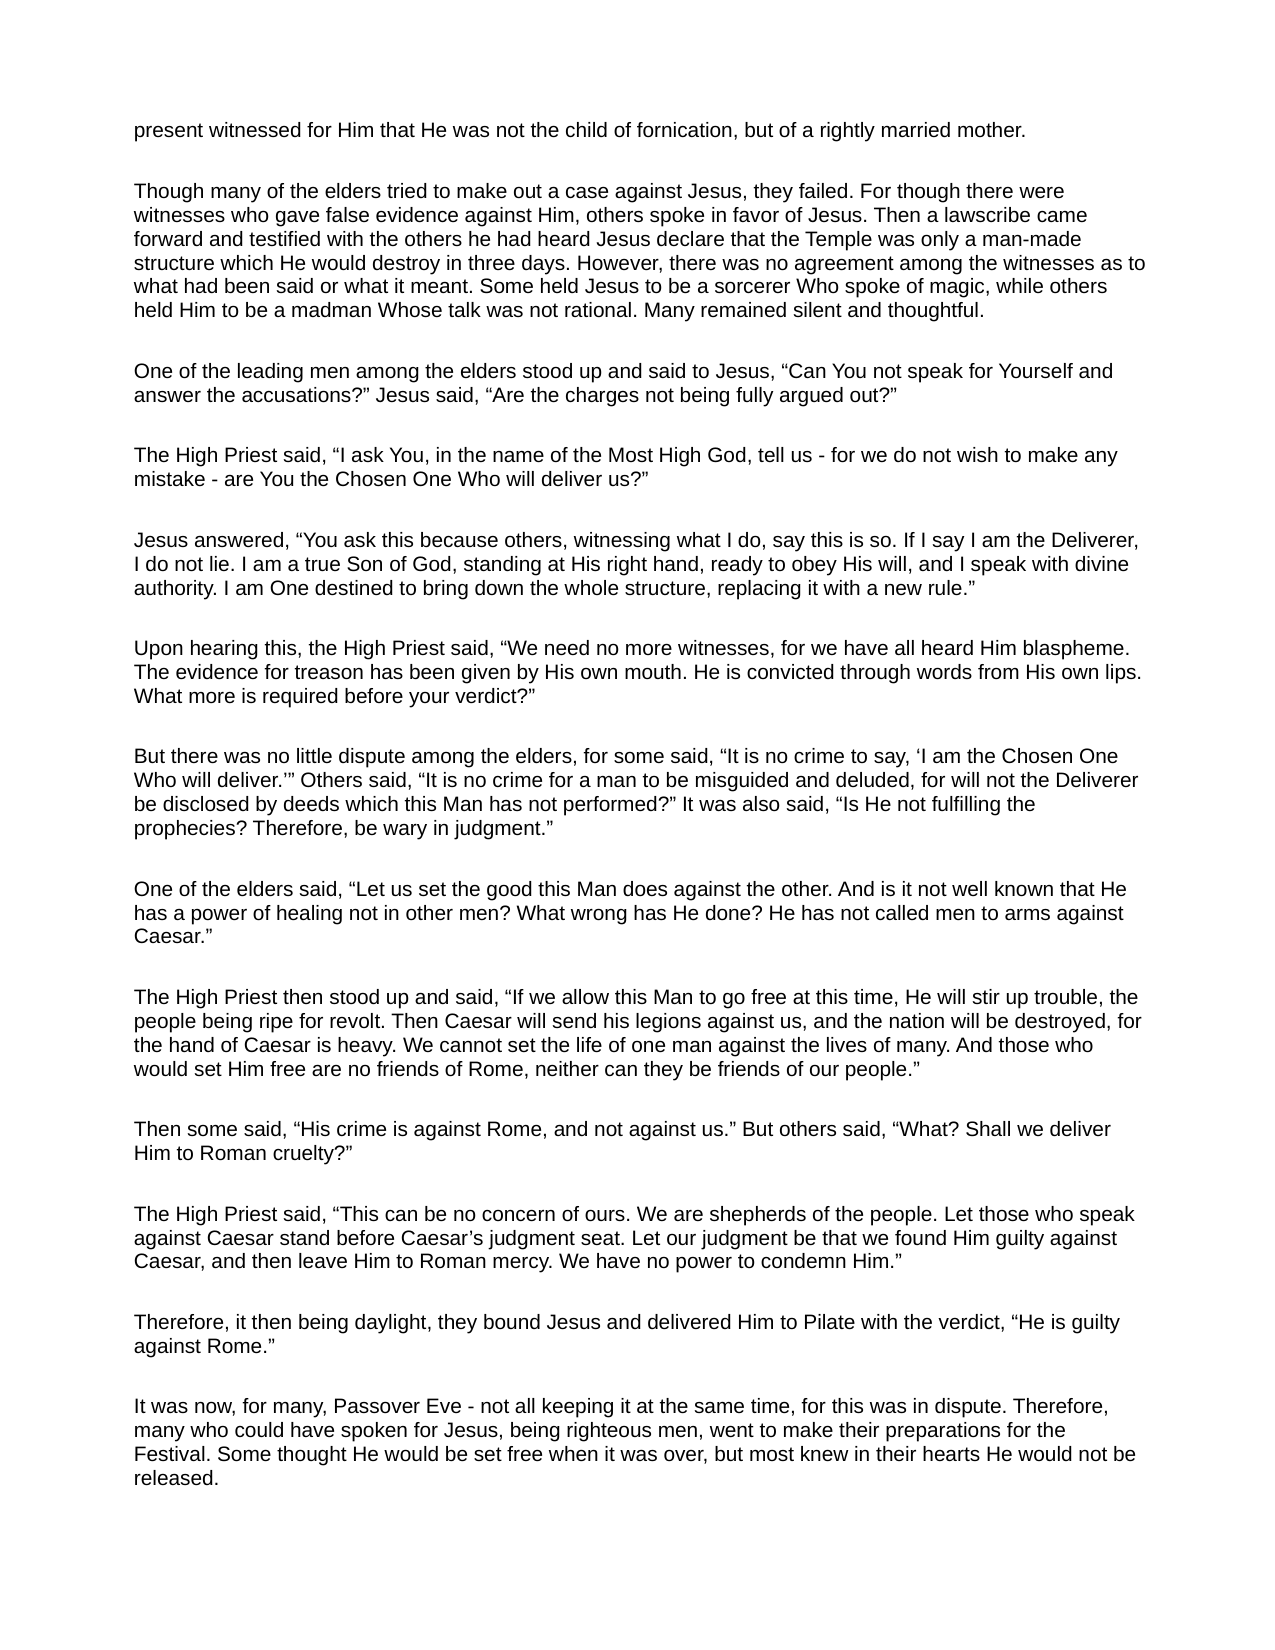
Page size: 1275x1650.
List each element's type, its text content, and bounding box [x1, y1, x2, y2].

text [134, 1502, 1147, 1526]
text The High Priest said, “I ask You, in the name of the Most High God, tell us - for we do not wish to make any mistake - are You the Chosen One Who will deliver us?” [134, 419, 1147, 491]
text Therefore, it then being daylight, they bound Jesus and delivered Him to Pilate with the verdict, “He is guilty against Rome.” [134, 1286, 1147, 1358]
text Then some said, “His crime is against Rome, and not against us.” But others said, “What? Shall we deliver Him to Roman cruelty?” [134, 1093, 1147, 1165]
text Upon hearing this, the High Priest said, “We need no more witnesses, for we have all heard Him blaspheme. The evidence for treason has been given by His own mouth. He is convicted through words from His own lips. What more is required before your verdict?” [134, 612, 1147, 708]
text But there was no little dispute among the elders, for some said, “It is no crime to say, ‘I am the Chosen One Who will deliver.’” Others said, “It is no crime for a man to be misguided and deluded, for will not the Deliverer be disclosed by deeds which this Man has not performed?” It was also said, “Is He not fulfilling the prophecies? Therefore, be wary in judgment.” [134, 720, 1147, 840]
text present witnessed for Him that He was not the child of fornication, but of a rightly married mother. [134, 118, 1147, 142]
text The High Priest said, “This can be no concern of ours. We are shepherds of the people. Let those who speak against Caesar stand before Caesar’s judgment seat. Let our judgment be that we found Him guilty against Caesar, and then leave Him to Roman mercy. We have no power to condemn Him.” [134, 1177, 1147, 1273]
text Jesus answered, “You ask this because others, witnessing what I do, say this is so. If I say I am the Deliverer, I do not lie. I am a true Son of God, standing at His right hand, ready to obey His will, and I speak with divine authority. I am One destined to bring down the whole structure, replacing it with a new rule.” [134, 503, 1147, 599]
text One of the elders said, “Let us set the good this Man does against the other. And is it not well known that He has a power of healing not in other men? What wrong has He done? He has not called men to arms against Caesar.” [134, 852, 1147, 948]
text It was now, for many, Passover Eve - not all keeping it at the same time, for this was in dispute. Therefore, many who could have spoken for Jesus, being righteous men, went to make their preparations for the Festival. Some thought He would be set free when it was over, but most knew in their hearts He would not be released. [134, 1370, 1147, 1490]
text Though many of the elders tried to make out a case against Jesus, they failed. For though there were witnesses who gave false evidence against Him, others spoke in favor of Jesus. Then a lawscribe came forward and testified with the others he had heard Jesus declare that the Temple was only a man-made structure which He would destroy in three days. However, there was no agreement among the witnesses as to what had been said or what it meant. Some held Jesus to be a sorcerer Who spoke of magic, while others held Him to be a madman Whose talk was not rational. Many remained silent and thoughtful. [134, 154, 1147, 322]
text The High Priest then stood up and said, “If we allow this Man to go free at this time, He will stir up trouble, the people being ripe for revolt. Then Caesar will send his legions against us, and the nation will be destroyed, for the hand of Caesar is heavy. We cannot set the life of one man against the lives of many. And those who would set Him free are no friends of Rome, neither can they be friends of our people.” [134, 961, 1147, 1081]
text One of the leading men among the elders stood up and said to Jesus, “Can You not speak for Yourself and answer the accusations?” Jesus said, “Are the charges not being fully argued out?” [134, 335, 1147, 407]
